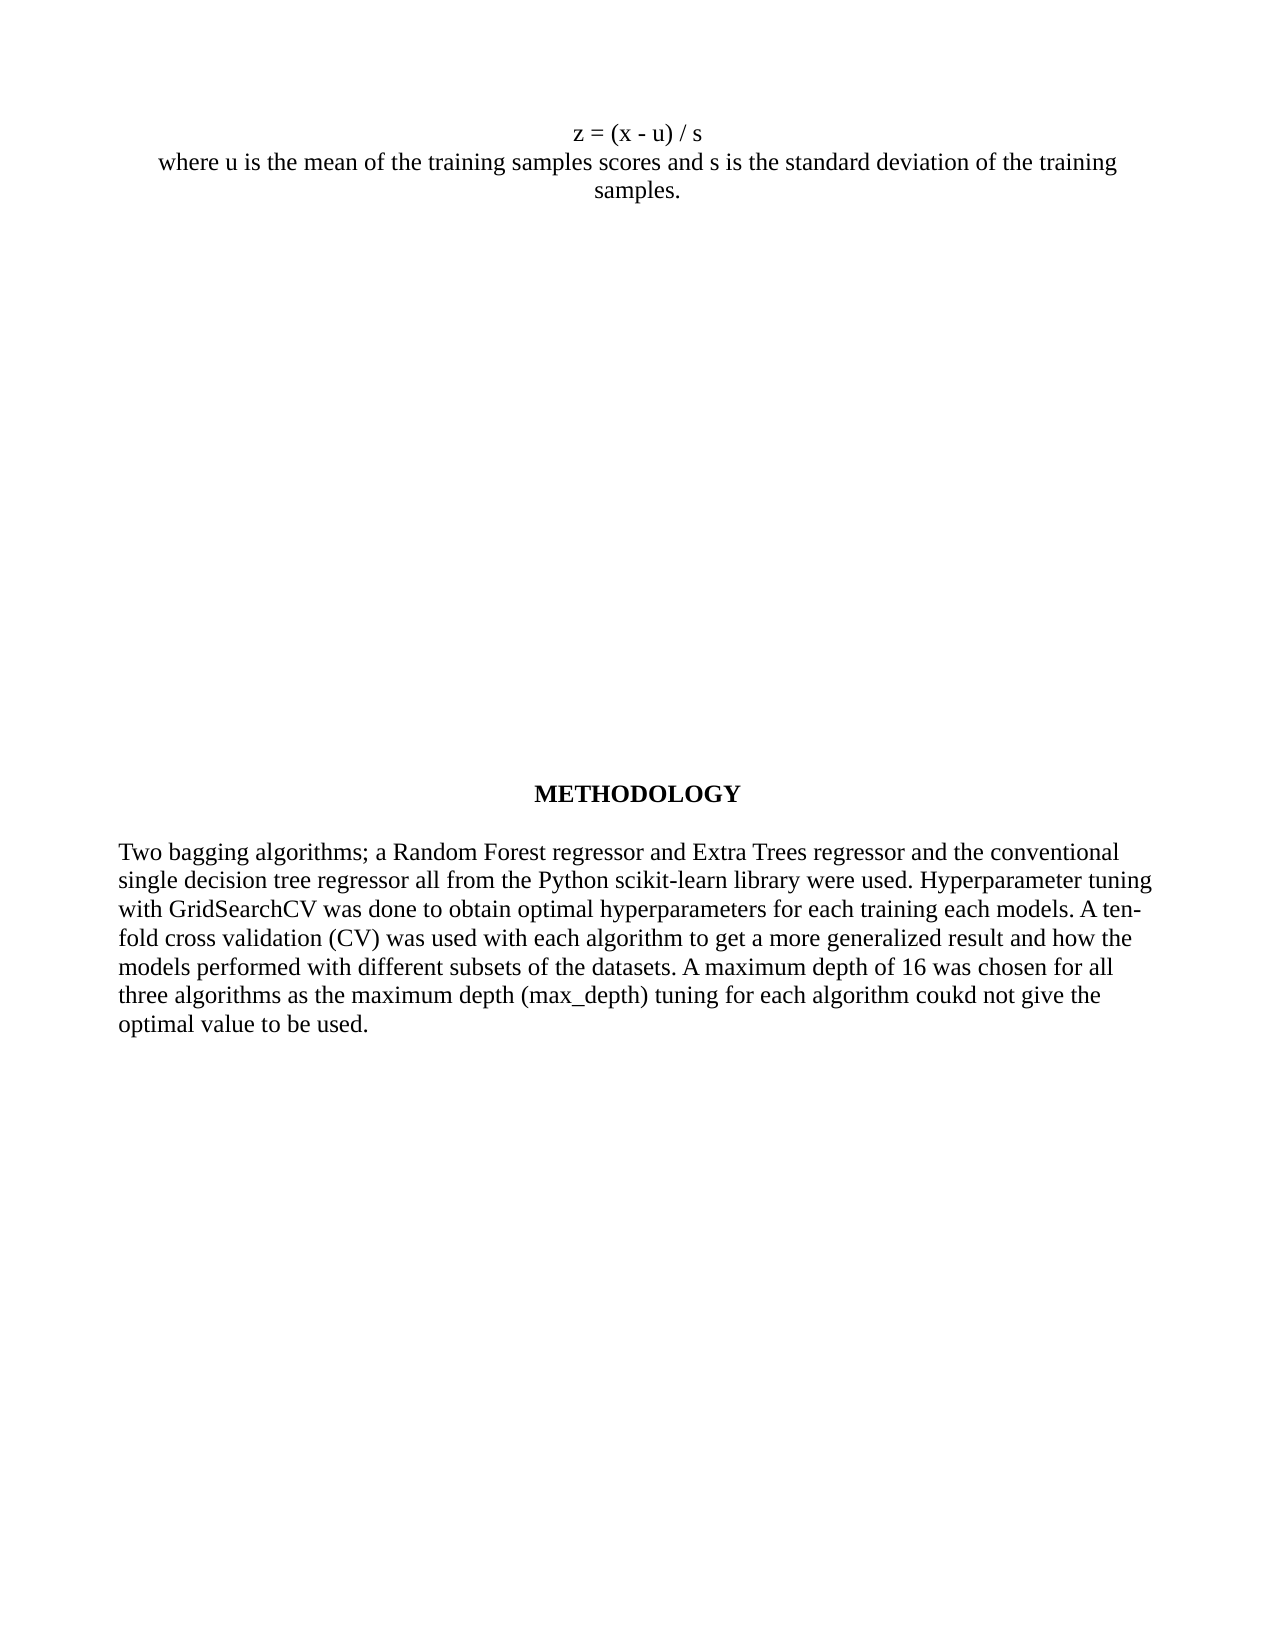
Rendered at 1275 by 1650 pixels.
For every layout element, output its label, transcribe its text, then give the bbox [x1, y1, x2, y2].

text Two bagging algorithms; a Random Forest regressor and Extra Trees regressor and the conventional single decision tree regressor all from the Python scikit-learn library were used. Hyperparameter tuning with GridSearchCV was done to obtain optimal hyperparameters for each training each models. A ten-fold cross validation (CV) was used with each algorithm to get a more generalized result and how the models performed with different subsets of the datasets. A maximum depth of 16 was chosen for all three algorithms as the maximum depth (max_depth) tuning for each algorithm coukd not give the optimal value to be used. [118, 837, 1157, 1038]
text z = (x - u) / s [118, 118, 1157, 147]
text METHODOLOGY [118, 779, 1157, 808]
text where u is the mean of the training samples scores and s is the standard deviation of the training samples. [118, 147, 1157, 204]
